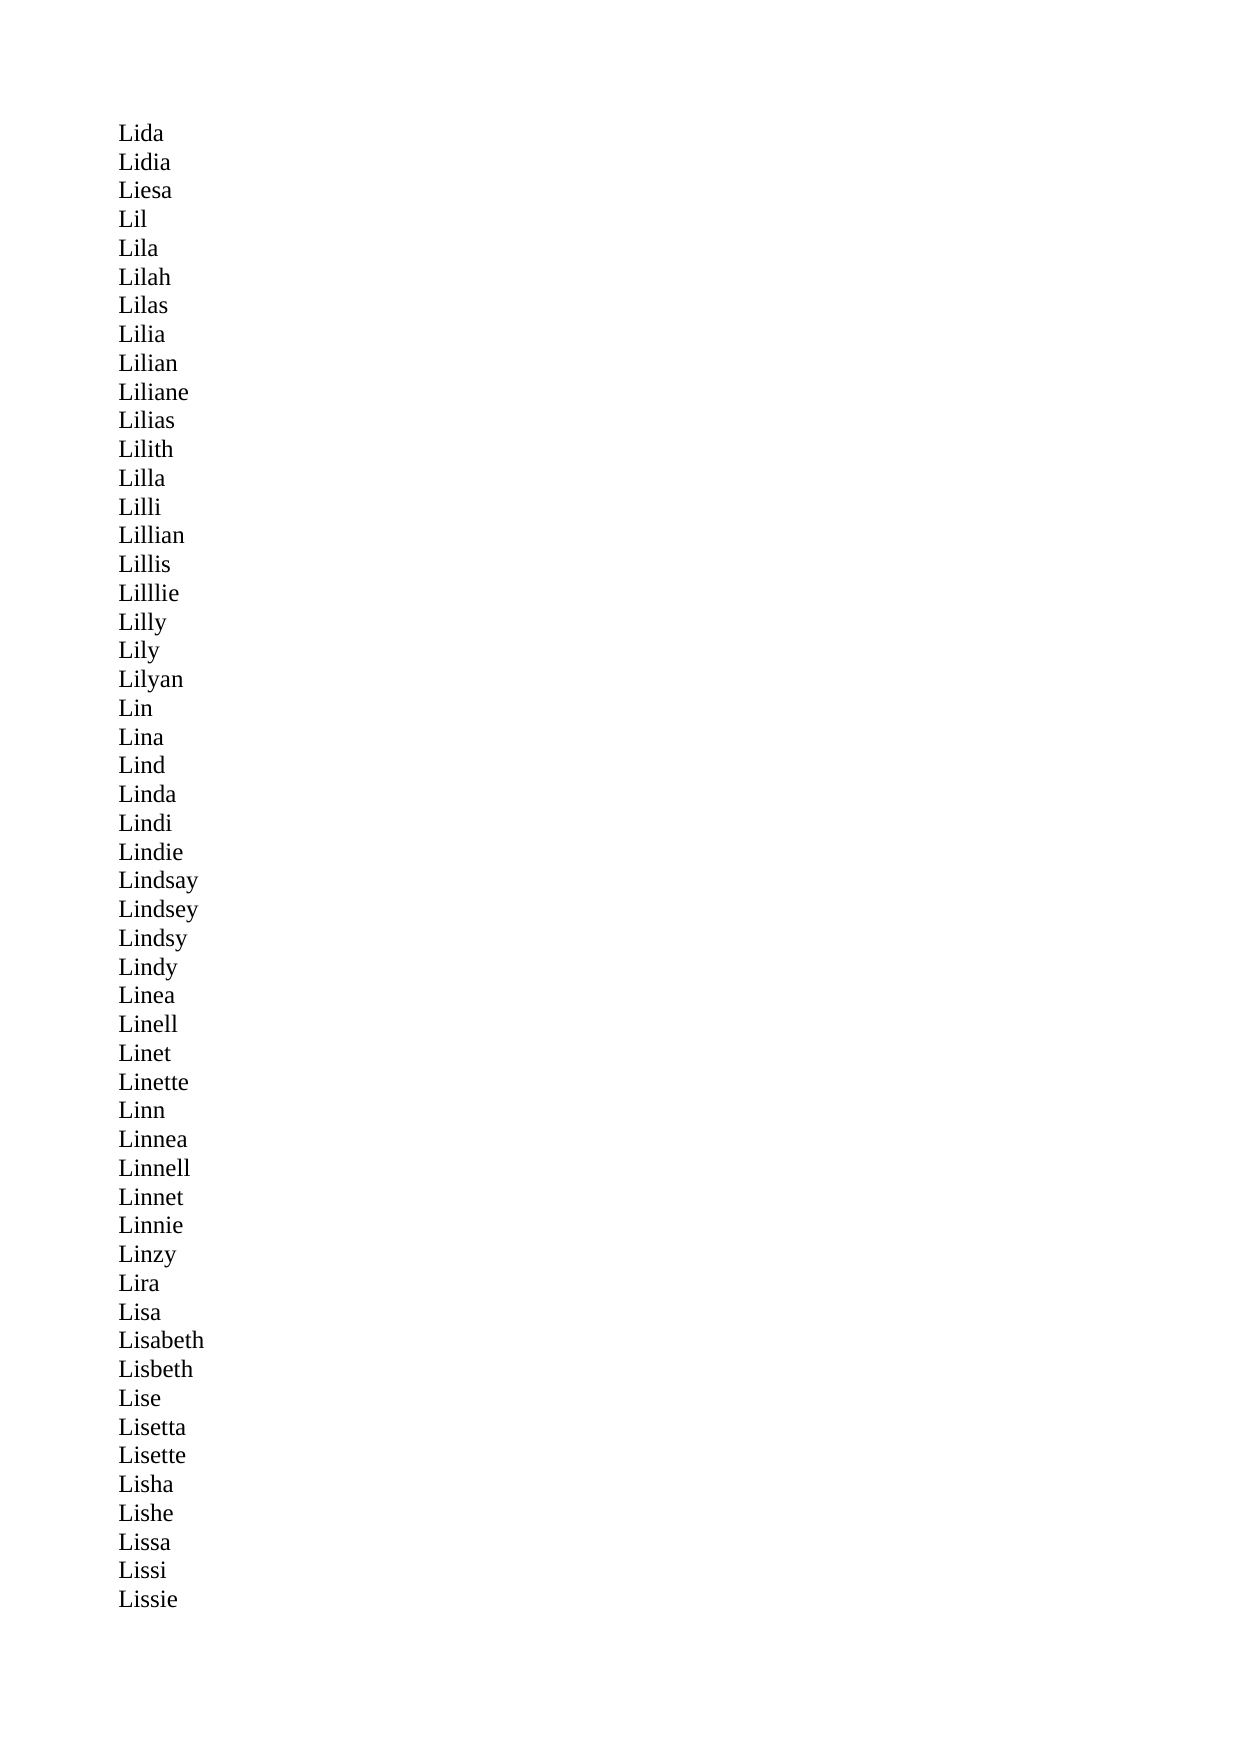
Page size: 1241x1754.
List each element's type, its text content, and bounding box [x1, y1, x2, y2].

text Lilas [118, 291, 1122, 319]
text Lissi [118, 1556, 1122, 1584]
text Lissa [118, 1527, 1122, 1556]
text Linnea [118, 1124, 1122, 1153]
text Lindsey [118, 894, 1122, 923]
text Lira [118, 1268, 1122, 1297]
text Lisa [118, 1297, 1122, 1326]
text Lin [118, 693, 1122, 722]
text Lissie [118, 1584, 1122, 1613]
text Lillian [118, 521, 1122, 549]
text Liliane [118, 377, 1122, 406]
text Lisha [118, 1469, 1122, 1498]
text Linnie [118, 1211, 1122, 1239]
text Lindsy [118, 923, 1122, 952]
text Linnet [118, 1182, 1122, 1211]
text Lilias [118, 406, 1122, 434]
text Lily [118, 636, 1122, 664]
text Lilia [118, 319, 1122, 348]
text Lilllie [118, 578, 1122, 607]
text Lilla [118, 463, 1122, 492]
text Linette [118, 1067, 1122, 1096]
text Lilly [118, 607, 1122, 636]
text Linet [118, 1038, 1122, 1067]
text Lisbeth [118, 1354, 1122, 1383]
text Lila [118, 233, 1122, 262]
text Lindie [118, 837, 1122, 866]
text Lisetta [118, 1412, 1122, 1441]
text Lise [118, 1383, 1122, 1412]
text Lidia [118, 147, 1122, 176]
text Lisette [118, 1441, 1122, 1469]
text Lilah [118, 262, 1122, 291]
text Linnell [118, 1153, 1122, 1182]
text Linell [118, 1009, 1122, 1038]
text Linda [118, 779, 1122, 808]
text Lida [118, 118, 1122, 147]
text Lindsay [118, 866, 1122, 894]
text Lil [118, 204, 1122, 233]
text Lilyan [118, 664, 1122, 693]
text Linzy [118, 1239, 1122, 1268]
text Lilian [118, 348, 1122, 377]
text Lina [118, 722, 1122, 751]
text Lindy [118, 952, 1122, 981]
text Lisabeth [118, 1326, 1122, 1354]
text Lind [118, 751, 1122, 779]
text Lishe [118, 1498, 1122, 1527]
text Liesa [118, 176, 1122, 204]
text Lilli [118, 492, 1122, 521]
text Lillis [118, 549, 1122, 578]
text Linea [118, 981, 1122, 1009]
text Lilith [118, 434, 1122, 463]
text Lindi [118, 808, 1122, 837]
text Linn [118, 1096, 1122, 1124]
